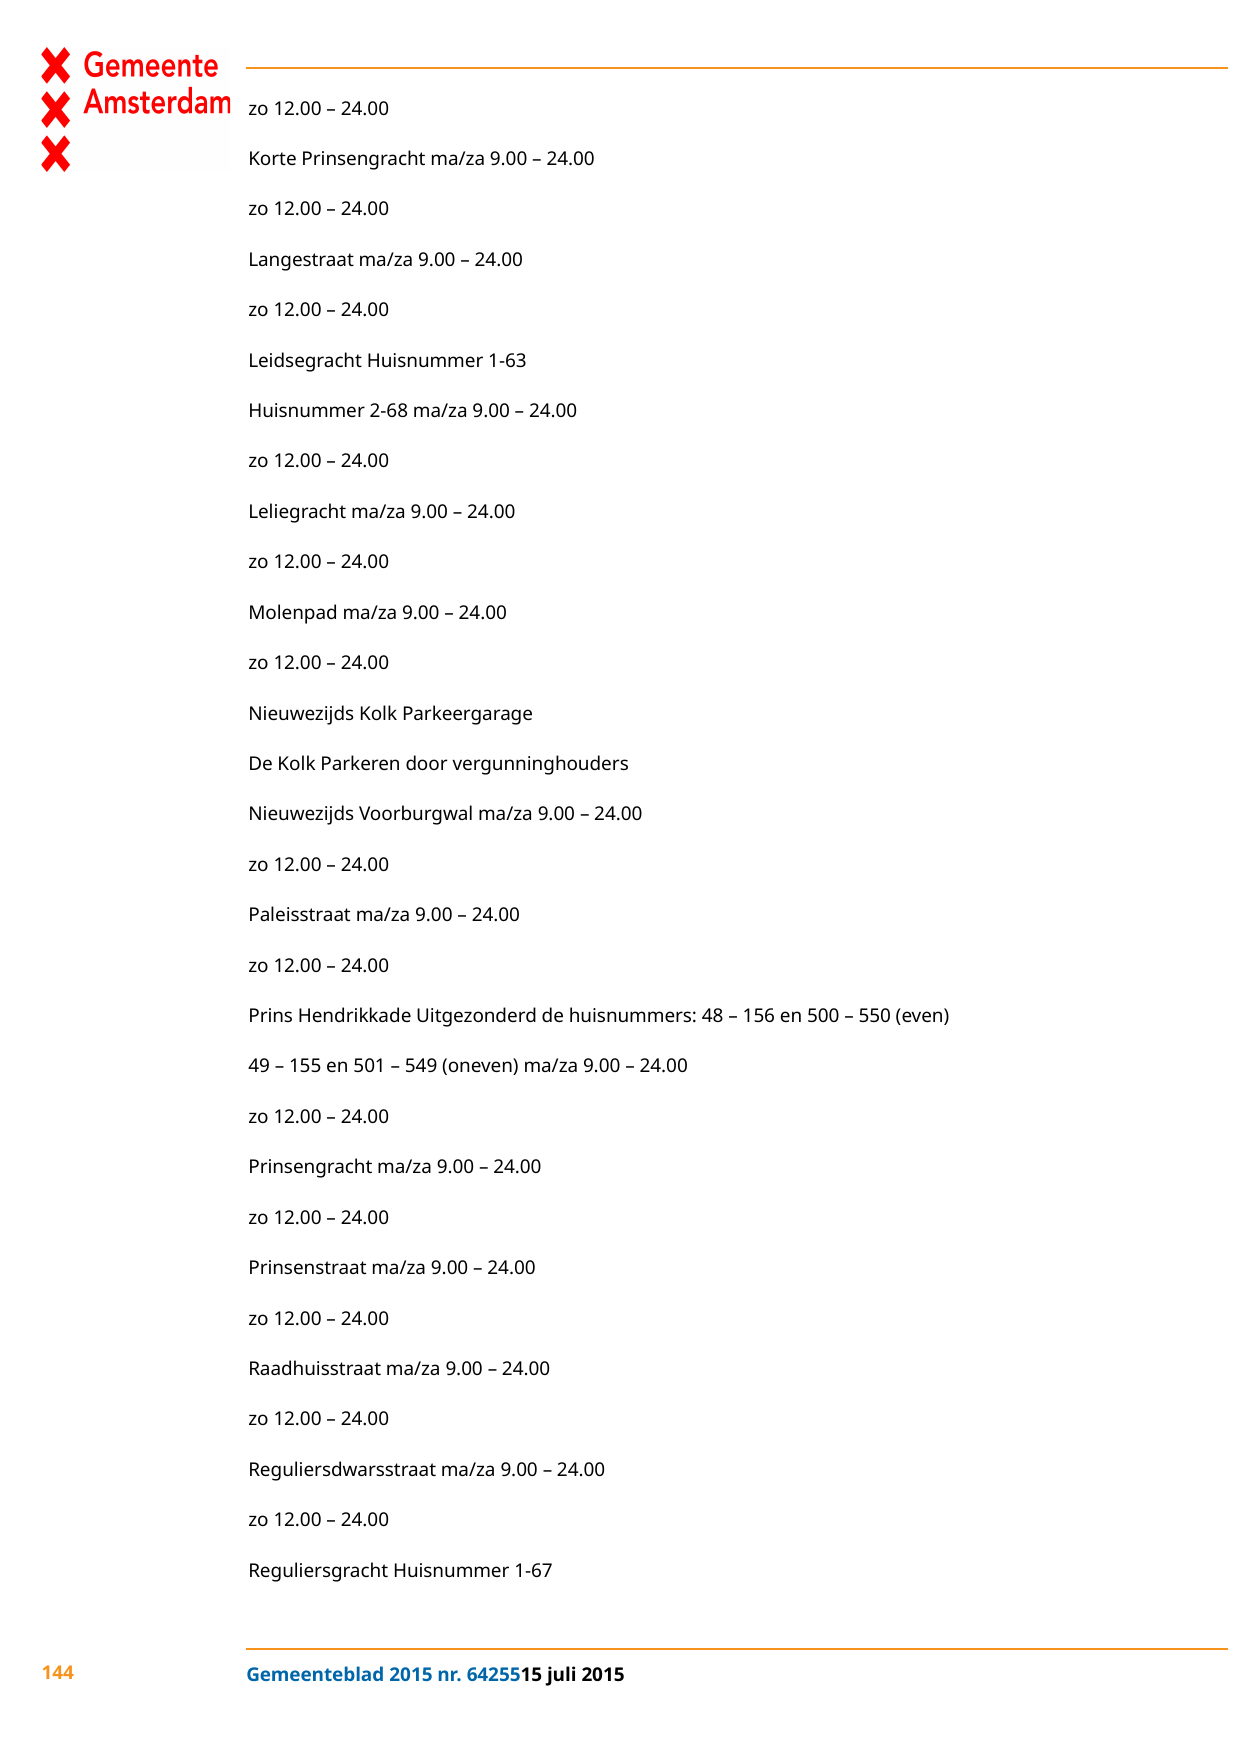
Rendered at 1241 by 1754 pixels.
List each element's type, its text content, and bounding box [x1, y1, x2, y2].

text zo 12.00 – 24.00 [248, 1406, 1152, 1431]
text Raadhuisstraat ma/za 9.00 – 24.00 [248, 1355, 1152, 1381]
text Molenpad ma/za 9.00 – 24.00 [248, 599, 1152, 625]
text Reguliersgracht Huisnummer 1-67 [248, 1557, 1152, 1583]
text Prinsenstraat ma/za 9.00 – 24.00 [248, 1254, 1152, 1280]
text Leliegracht ma/za 9.00 – 24.00 [248, 498, 1152, 524]
text Huisnummer 2-68 ma/za 9.00 – 24.00 [248, 397, 1152, 423]
text Prinsengracht ma/za 9.00 – 24.00 [248, 1153, 1152, 1179]
text Paleisstraat ma/za 9.00 – 24.00 [248, 901, 1152, 927]
text Prins Hendrikkade Uitgezonderd de huisnummers: 48 – 156 en 500 – 550 (even) [248, 1002, 1152, 1028]
text zo 12.00 – 24.00 [248, 196, 1152, 221]
text Leidsegracht Huisnummer 1-63 [248, 347, 1152, 373]
text 49 – 155 en 501 – 549 (oneven) ma/za 9.00 – 24.00 [248, 1053, 1152, 1078]
text Korte Prinsengracht ma/za 9.00 – 24.00 [248, 145, 1152, 171]
text zo 12.00 – 24.00 [248, 851, 1152, 877]
text Nieuwezijds Voorburgwal ma/za 9.00 – 24.00 [248, 801, 1152, 826]
text zo 12.00 – 24.00 [248, 548, 1152, 574]
text zo 12.00 – 24.00 [248, 296, 1152, 322]
text Langestraat ma/za 9.00 – 24.00 [248, 246, 1152, 272]
picture [41, 47, 231, 172]
text zo 12.00 – 24.00 [248, 952, 1152, 978]
text zo 12.00 – 24.00 [248, 649, 1152, 675]
text zo 12.00 – 24.00 [248, 1506, 1152, 1532]
text zo 12.00 – 24.00 [248, 95, 1152, 121]
text zo 12.00 – 24.00 [248, 448, 1152, 473]
text De Kolk Parkeren door vergunninghouders [248, 750, 1152, 776]
text zo 12.00 – 24.00 [248, 1305, 1152, 1331]
text zo 12.00 – 24.00 [248, 1204, 1152, 1230]
text Nieuwezijds Kolk Parkeergarage [248, 700, 1152, 726]
text Reguliersdwarsstraat ma/za 9.00 – 24.00 [248, 1456, 1152, 1482]
text zo 12.00 – 24.00 [248, 1103, 1152, 1129]
